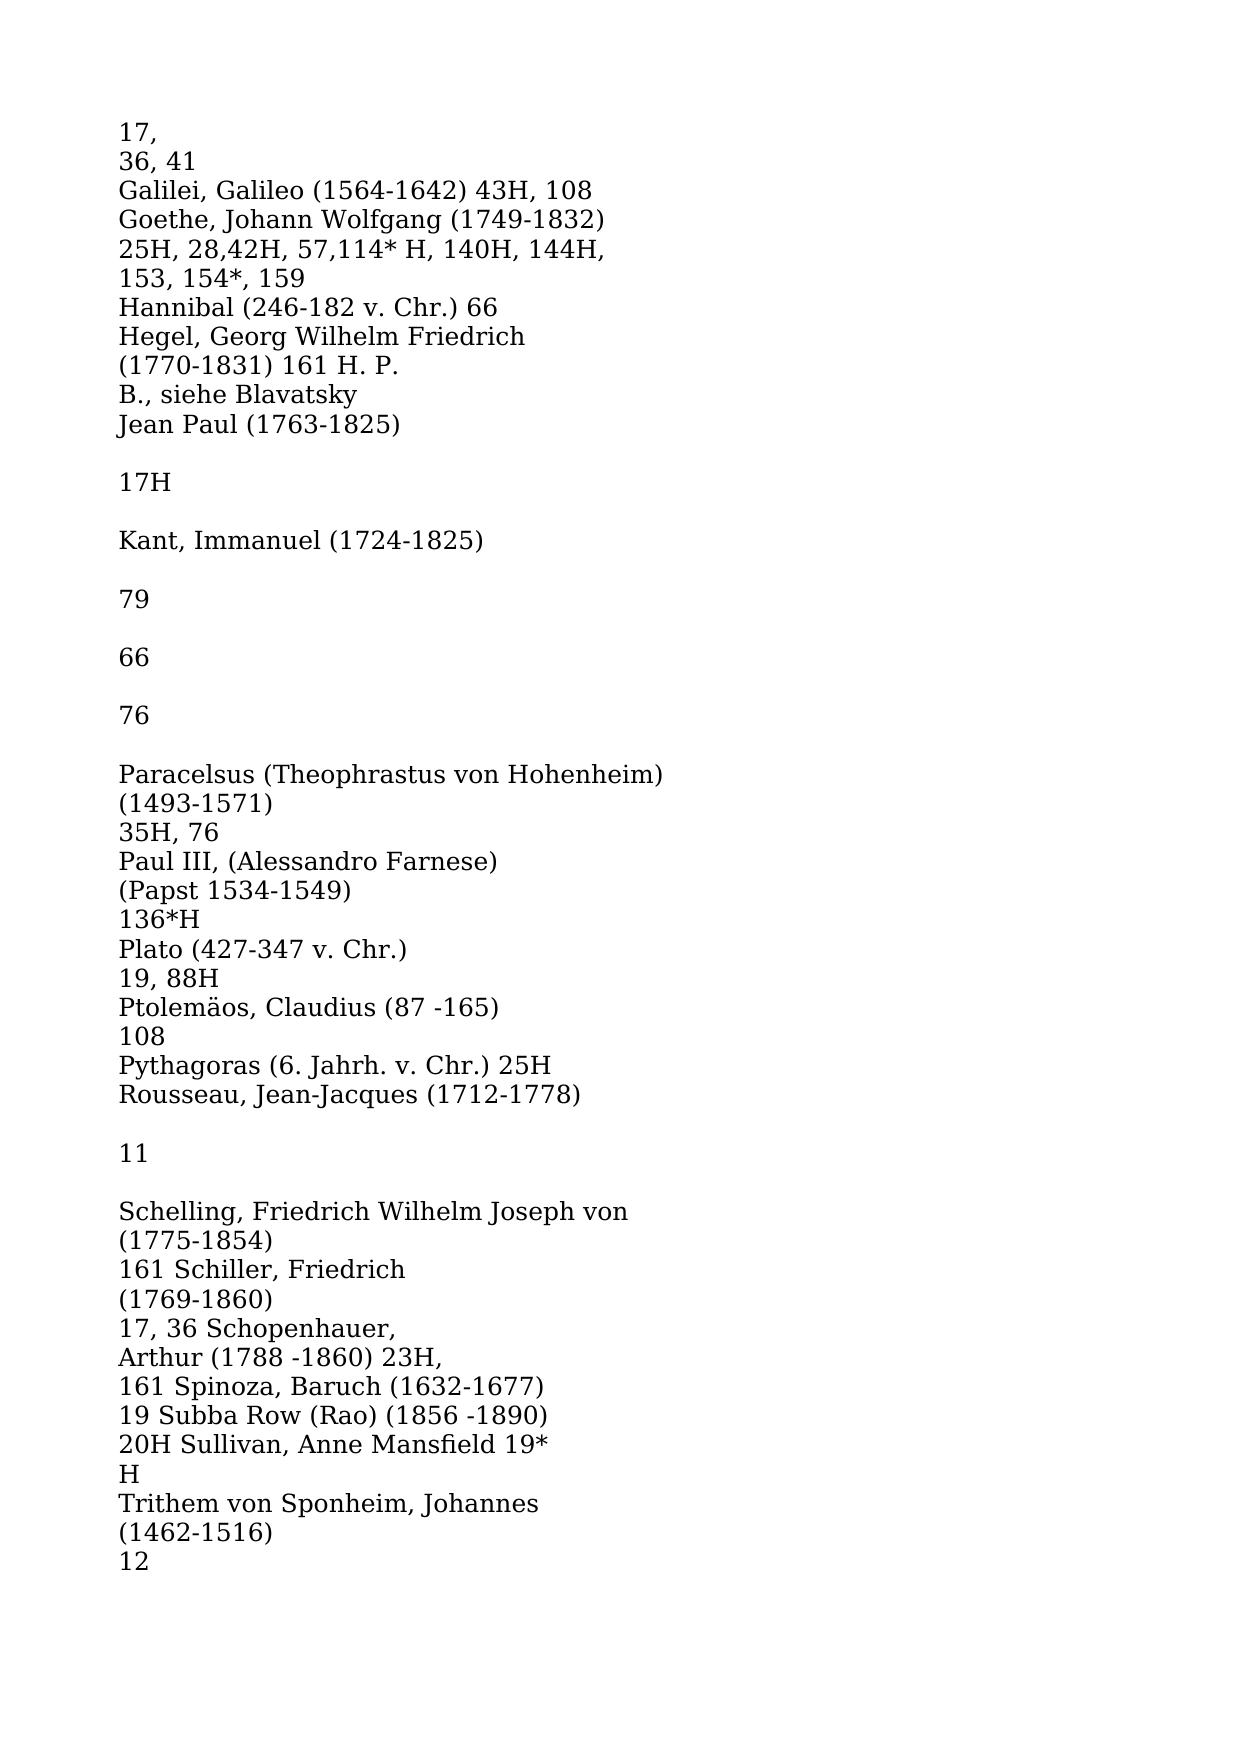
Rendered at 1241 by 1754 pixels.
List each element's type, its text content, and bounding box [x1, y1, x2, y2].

text 76 [118, 701, 1122, 731]
text 17H [118, 468, 1122, 497]
text 25H, 28,42H, 57,114* H, 140H, 144H, [118, 235, 1122, 264]
text (1462-1516) [118, 1518, 1122, 1547]
text B., siehe Blavatsky [118, 381, 1122, 410]
text 17, 36 Schopenhauer, [118, 1314, 1122, 1343]
text Ptolemäos, Claudius (87 -165) [118, 993, 1122, 1022]
text (1769-1860) [118, 1285, 1122, 1314]
text 79 [118, 585, 1122, 614]
text Kant, Immanuel (1724-1825) [118, 526, 1122, 556]
text Paracelsus (Theophrastus von Hohenheim) [118, 760, 1122, 789]
text Pythagoras (6. Jahrh. v. Chr.) 25H [118, 1051, 1122, 1081]
text 108 [118, 1022, 1122, 1051]
text Goethe, Johann Wolfgang (1749-1832) [118, 206, 1122, 235]
text Plato (427-347 v. Chr.) [118, 935, 1122, 964]
text 12 [118, 1547, 1122, 1576]
text (1770-1831) 161 H. P. [118, 351, 1122, 381]
text Galilei, Galileo (1564-1642) 43H, 108 [118, 176, 1122, 206]
text 11 [118, 1139, 1122, 1168]
text (1493-1571) [118, 789, 1122, 818]
text 36, 41 [118, 147, 1122, 176]
text Rousseau, Jean-Jacques (1712-1778) [118, 1081, 1122, 1110]
text Hannibal (246-182 v. Chr.) 66 [118, 293, 1122, 322]
text (Papst 1534-1549) [118, 876, 1122, 906]
text Hegel, Georg Wilhelm Friedrich [118, 322, 1122, 351]
text Jean Paul (1763-1825) [118, 410, 1122, 439]
text 136*H [118, 906, 1122, 935]
text 17, [118, 118, 1122, 147]
text 20H Sullivan, Anne Mansfield 19* [118, 1431, 1122, 1460]
text 161 Spinoza, Baruch (1632-1677) [118, 1372, 1122, 1401]
text H [118, 1460, 1122, 1489]
text 153, 154*, 159 [118, 264, 1122, 293]
text 161 Schiller, Friedrich [118, 1256, 1122, 1285]
text 66 [118, 643, 1122, 672]
text Paul III, (Alessandro Farnese) [118, 847, 1122, 876]
text 19, 88H [118, 964, 1122, 993]
text 19 Subba Row (Rao) (1856 -1890) [118, 1401, 1122, 1431]
text Trithem von Sponheim, Johannes [118, 1489, 1122, 1518]
text Arthur (1788 -1860) 23H, [118, 1343, 1122, 1372]
text (1775-1854) [118, 1226, 1122, 1256]
text 35H, 76 [118, 818, 1122, 847]
text Schelling, Friedrich Wilhelm Joseph von [118, 1197, 1122, 1226]
